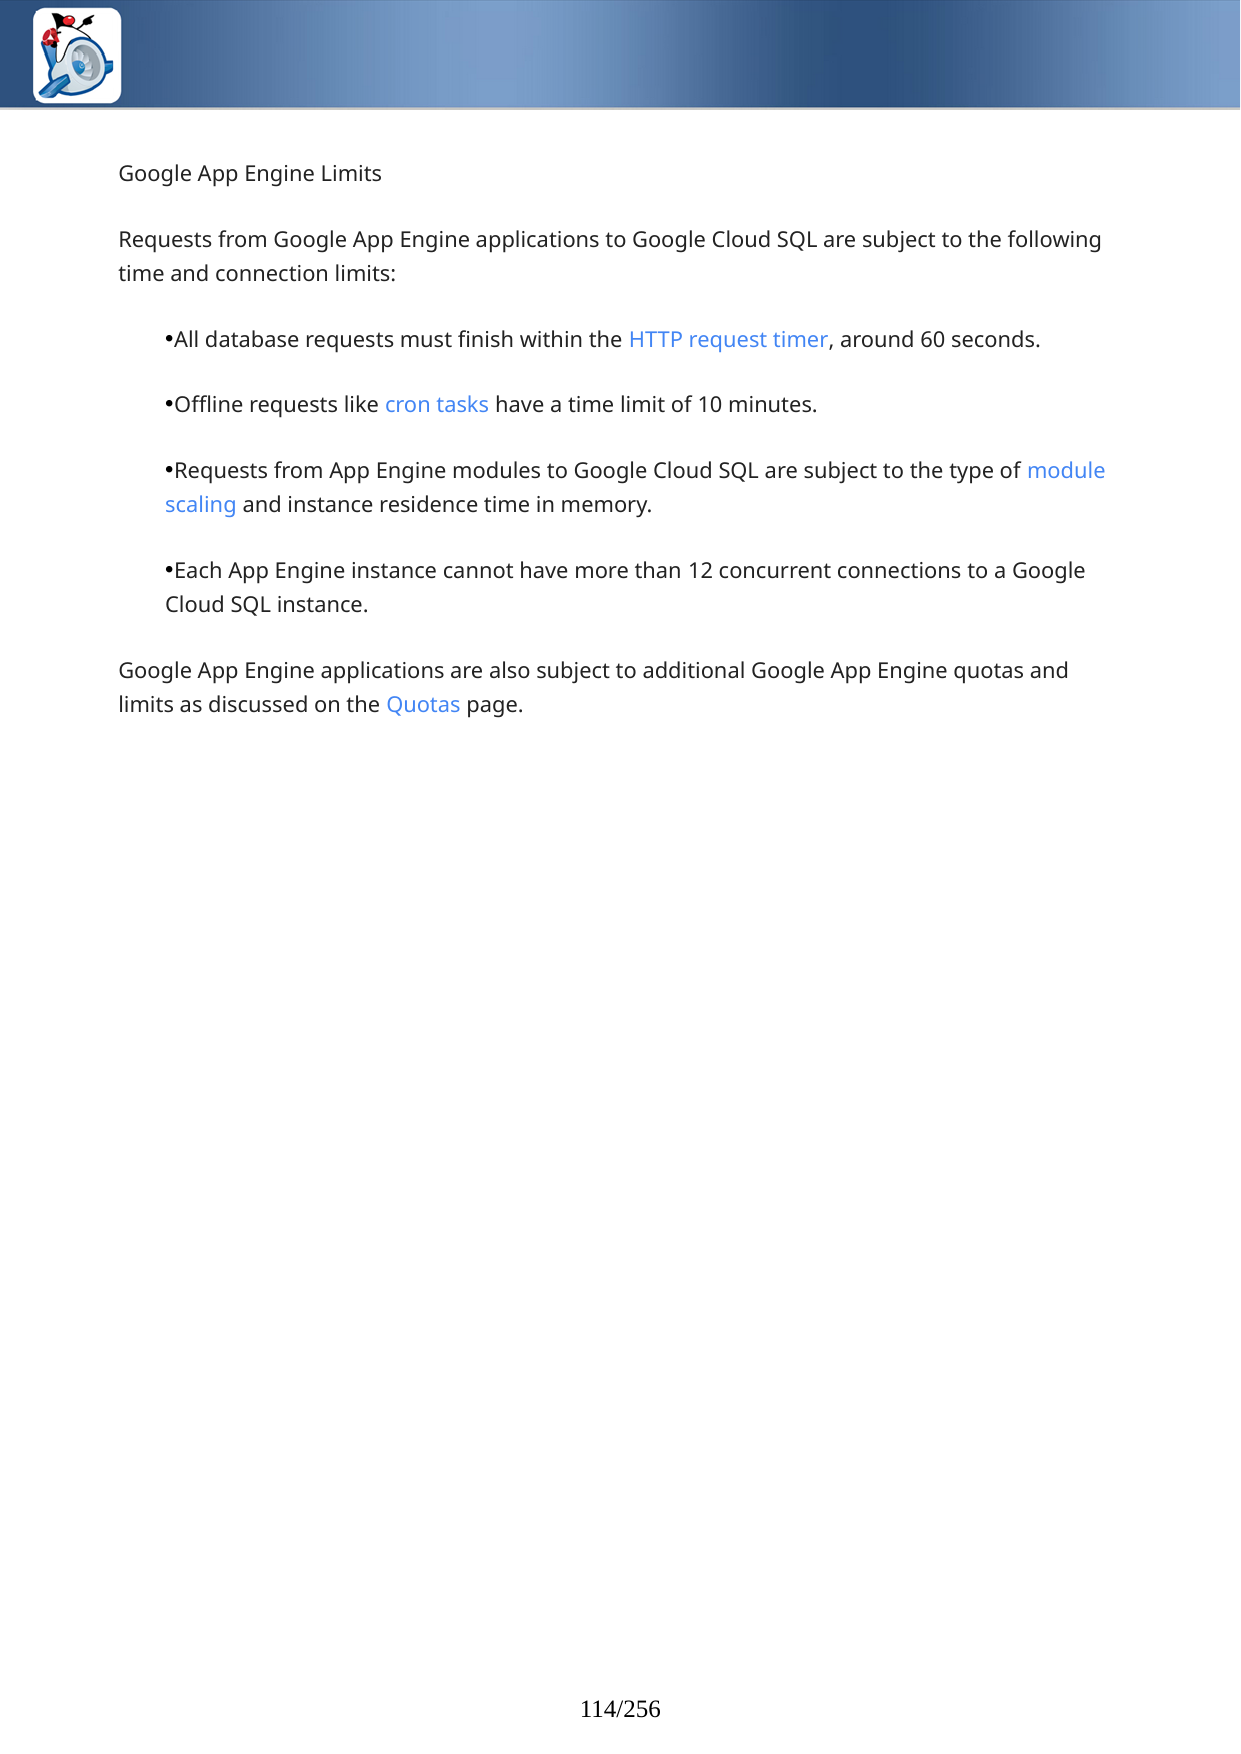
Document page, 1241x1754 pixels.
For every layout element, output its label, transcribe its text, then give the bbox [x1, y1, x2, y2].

list All database requests must finish within the HTTP request timer, around 60 seconds. [118, 319, 1106, 353]
picture [0, 0, 1241, 110]
list Requests from App Engine modules to Google Cloud SQL are subject to the type of module scaling and instance residence time in memory. [118, 450, 1106, 519]
text Google App Engine applications are also subject to additional Google App Engine quotas and limits as discussed on the Quotas page. [118, 650, 1122, 719]
text Requests from Google App Engine applications to Google Cloud SQL are subject to the following time and connection limits: [118, 219, 1122, 288]
list Each App Engine instance cannot have more than 12 concurrent connections to a Google Cloud SQL instance. [118, 550, 1106, 619]
list Offline requests like cron tasks have a time limit of 10 minutes. [118, 385, 1106, 419]
text Google App Engine Limits [118, 153, 1122, 188]
